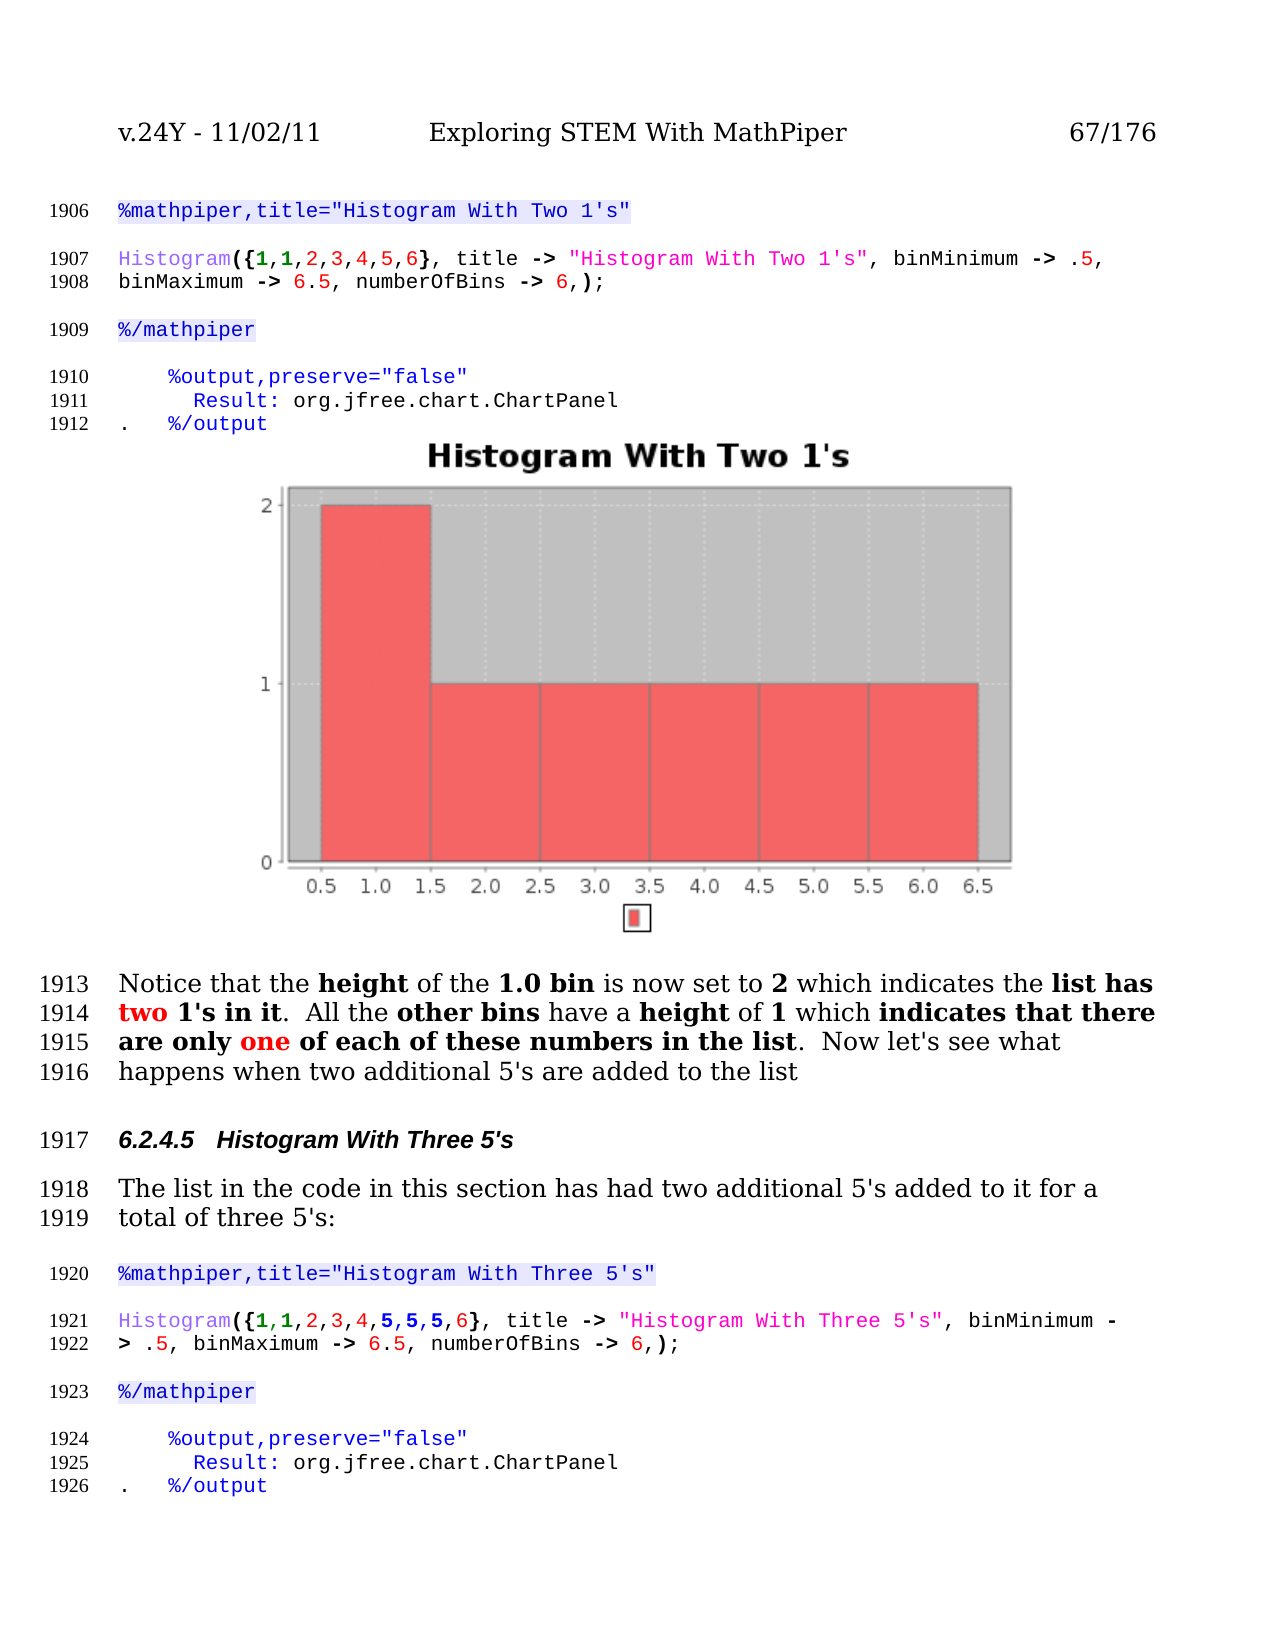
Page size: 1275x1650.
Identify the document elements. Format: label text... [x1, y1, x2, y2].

text %/mathpiper [118, 1381, 1157, 1404]
text Result: org.jfree.chart.ChartPanel [118, 389, 1157, 413]
text The list in the code in this section has had two additional 5's added to it for a total of three 5's: [118, 1174, 1157, 1233]
text Histogram({1,1,2,3,4,5,6}, title -> "Histogram With Two 1's", binMinimum -> .5, binMaximum -> 6.5, numberOfBins -> 6,); [118, 248, 1157, 295]
picture [245, 436, 1030, 934]
text %output,preserve="false" [118, 1428, 1157, 1452]
text %/mathpiper [118, 319, 1157, 342]
text . %/output [118, 1475, 1157, 1499]
text Histogram({1,1,2,3,4,5,5,5,6}, title -> "Histogram With Three 5's", binMinimum -> .5, binMaximum -> 6.5, numberOfBins -> 6,); [118, 1310, 1157, 1357]
text . %/output [118, 413, 1157, 437]
text %mathpiper,title="Histogram With Two 1's" [118, 200, 1157, 224]
text Result: org.jfree.chart.ChartPanel [118, 1452, 1157, 1475]
subtitle Histogram With Three 5's [118, 1125, 1157, 1153]
text %mathpiper,title="Histogram With Three 5's" [118, 1262, 1157, 1286]
text Notice that the height of the 1.0 bin is now set to 2 which indicates the list has two 1's in it. All the other bins have a height of 1 which indicates that there are only one of each of these numbers in the list. Now let's see what happens when two additional 5's are added to the list [118, 969, 1157, 1086]
text %output,preserve="false" [118, 366, 1157, 389]
